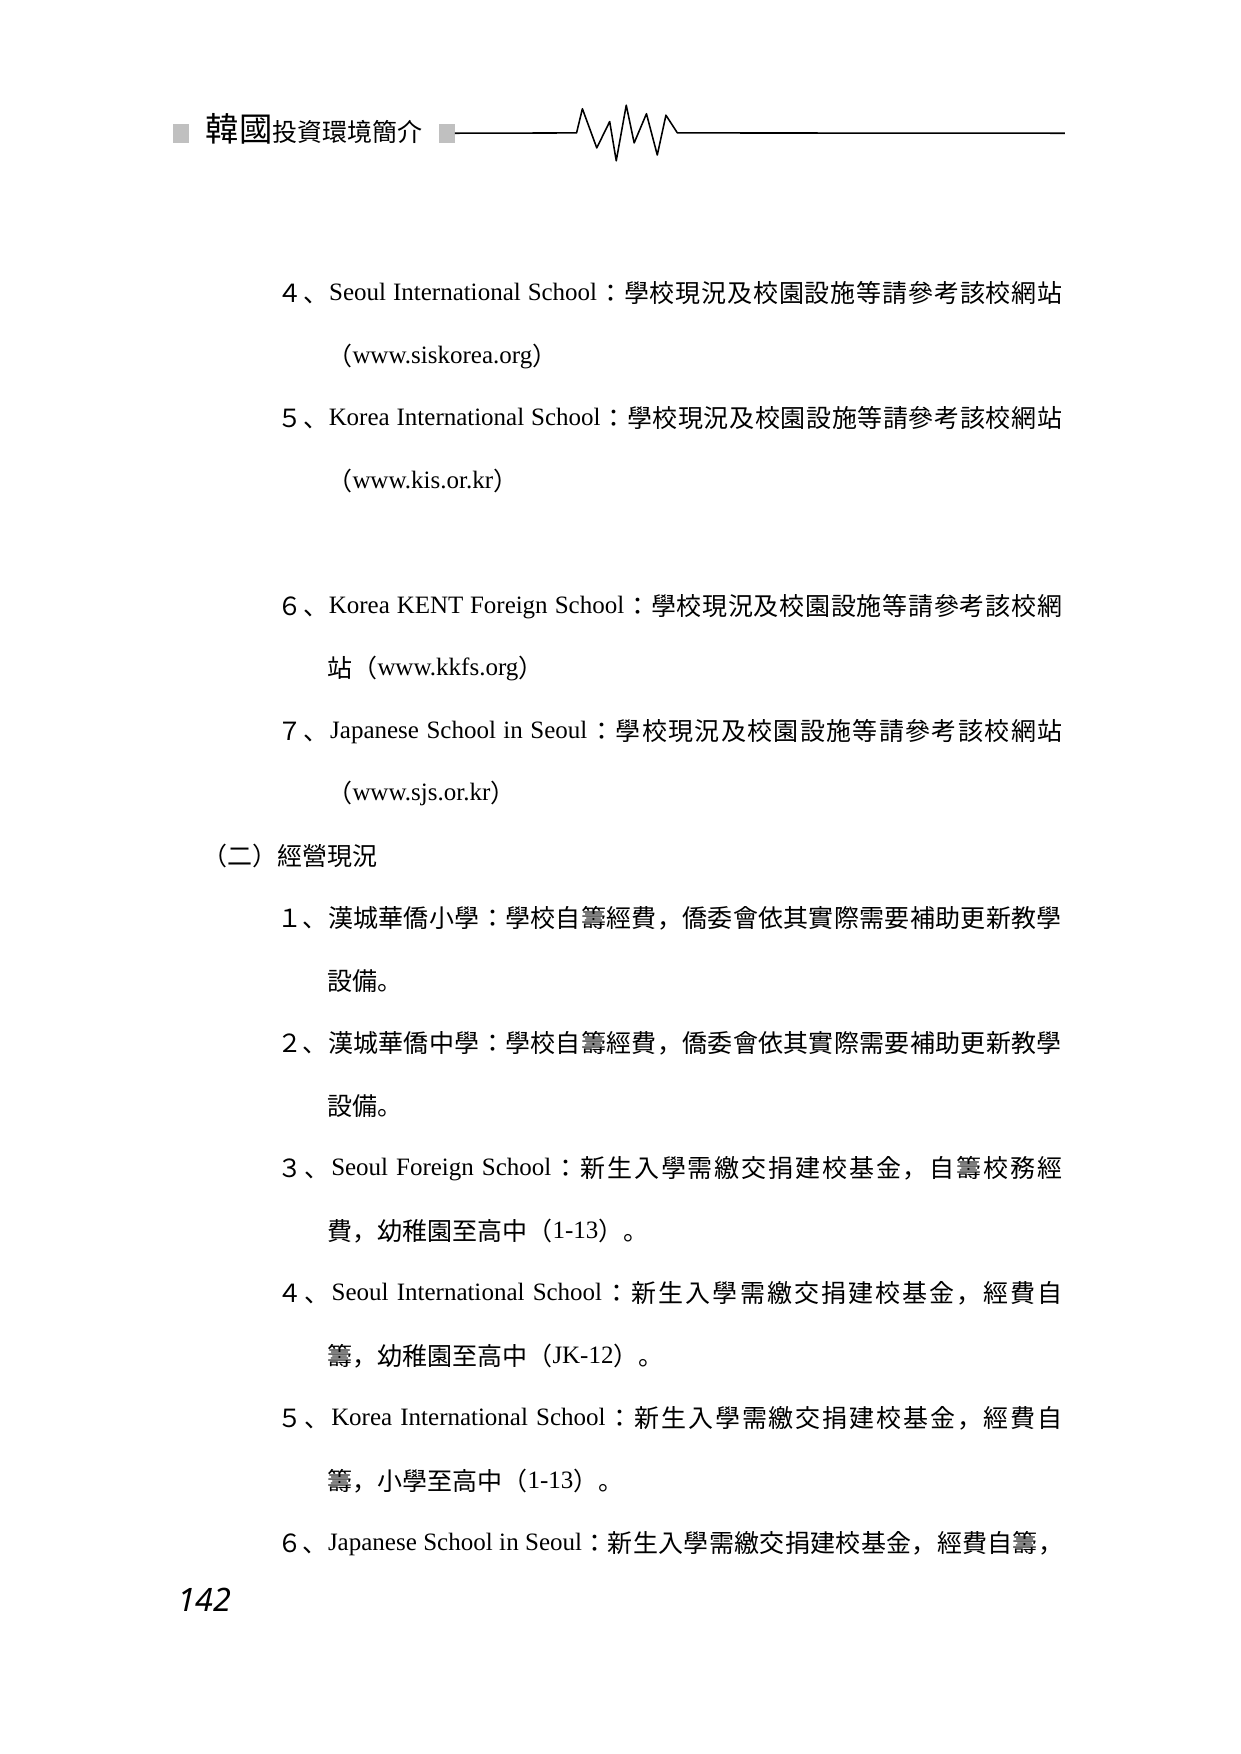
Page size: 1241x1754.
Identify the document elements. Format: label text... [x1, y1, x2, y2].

text ６、Japanese School in Seoul：新生入學需繳交捐建校基金，經費自籌， [277, 1500, 1063, 1563]
text ４、Seoul International School：學校現況及校園設施等請參考該校網站（www.siskorea.org） [277, 250, 1063, 375]
text ５、Korea International School：新生入學需繳交捐建校基金，經費自籌，小學至高中（1-13）。 [277, 1375, 1063, 1500]
text ２、漢城華僑中學：學校自籌經費，僑委會依其實際需要補助更新教學設備。 [277, 1000, 1063, 1125]
text ６、Korea KENT Foreign School：學校現況及校園設施等請參考該校網站（www.kkfs.org） [277, 563, 1063, 688]
text ７、Japanese School in Seoul：學校現況及校園設施等請參考該校網站（www.sjs.or.kr） [277, 688, 1063, 813]
text （二）經營現況 [202, 813, 1063, 875]
text ３、Seoul Foreign School：新生入學需繳交捐建校基金，自籌校務經費，幼稚園至高中（1-13）。 [277, 1125, 1063, 1250]
text ５、Korea International School：學校現況及校園設施等請參考該校網站（www.kis.or.kr） [277, 375, 1063, 500]
text ４、Seoul International School：新生入學需繳交捐建校基金，經費自籌，幼稚園至高中（JK-12）。 [277, 1250, 1063, 1375]
text １、漢城華僑小學：學校自籌經費，僑委會依其實際需要補助更新教學設備。 [277, 875, 1063, 1000]
